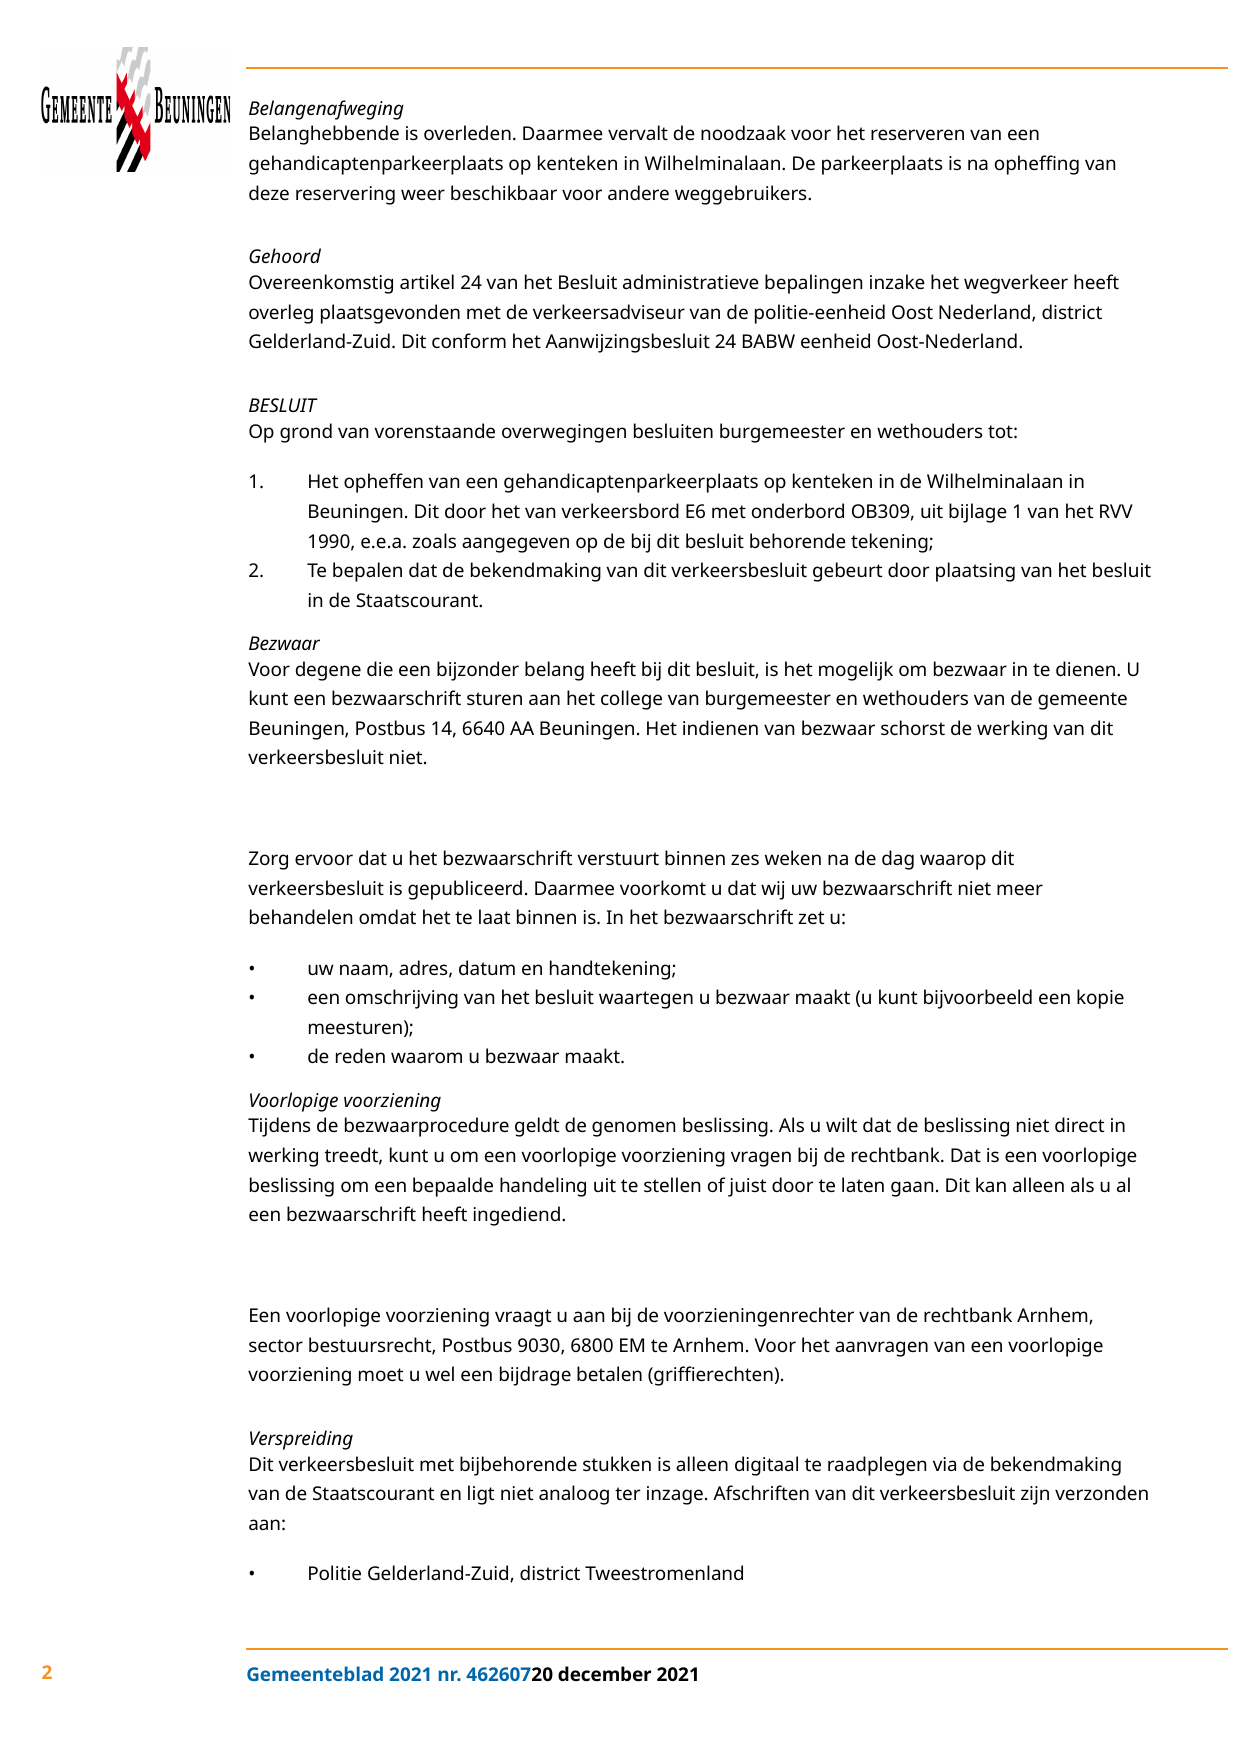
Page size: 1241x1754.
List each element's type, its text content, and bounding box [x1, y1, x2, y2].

text Een voorlopige voorziening vraagt u aan bij de voorzieningenrechter van de rechtbank Arnhem, sector bestuursrecht, Postbus 9030, 6800 EM te Arnhem. Voor het aanvragen van een voorlopige voorziening moet u wel een bijdrage betalen (griffierechten). [248, 1302, 1152, 1387]
text Zorg ervoor dat u het bezwaarschrift verstuurt binnen zes weken na de dag waarop dit verkeersbesluit is gepubliceerd. Daarmee voorkomt u dat wij uw bezwaarschrift niet meer behandelen omdat het te laat binnen is. In het bezwaarschrift zet u: [248, 845, 1152, 930]
text Belangenafweging [248, 95, 1152, 121]
text Verspreiding [248, 1425, 1152, 1451]
text Belanghebbende is overleden. Daarmee vervalt de noodzaak voor het reserveren van een gehandicaptenparkeerplaats op kenteken in Wilhelminalaan. De parkeerplaats is na opheffing van deze reservering weer beschikbaar voor andere weggebruikers. [248, 121, 1152, 205]
text Gehoord [248, 244, 1152, 269]
text BESLUIT [248, 392, 1152, 418]
picture [41, 47, 231, 172]
list een omschrijving van het besluit waartegen u bezwaar maakt (u kunt bijvoorbeeld een kopie meesturen); [248, 984, 1152, 1040]
text Voor degene die een bijzonder belang heeft bij dit besluit, is het mogelijk om bezwaar in te dienen. U kunt een bezwaarschrift sturen aan het college van burgemeester en wethouders van de gemeente Beuningen, Postbus 14, 6640 AA Beuningen. Het indienen van bezwaar schorst de werking van dit verkeersbesluit niet. [248, 656, 1152, 770]
text Bezwaar [248, 630, 1152, 656]
list de reden waarom u bezwaar maakt. [248, 1044, 1152, 1069]
list Het opheffen van een gehandicaptenparkeerplaats op kenteken in de Wilhelminalaan in Beuningen. Dit door het van verkeersbord E6 met onderbord OB309, uit bijlage 1 van het RVV 1990, e.e.a. zoals aangegeven op de bij dit besluit behorende tekening; [248, 469, 1152, 553]
list uw naam, adres, datum en handtekening; [248, 955, 1152, 981]
text Op grond van vorenstaande overwegingen besluiten burgemeester en wethouders tot: [248, 418, 1152, 444]
list Te bepalen dat de bekendmaking van dit verkeersbesluit gebeurt door plaatsing van het besluit in de Staatscourant. [248, 557, 1152, 613]
text Dit verkeersbesluit met bijbehorende stukken is alleen digitaal te raadplegen via de bekendmaking van de Staatscourant en ligt niet analoog ter inzage. Afschriften van dit verkeersbesluit zijn verzonden aan: [248, 1451, 1152, 1536]
text Overeenkomstig artikel 24 van het Besluit administratieve bepalingen inzake het wegverkeer heeft overleg plaatsgevonden met de verkeersadviseur van de politie-eenheid Oost Nederland, district Gelderland-Zuid. Dit conform het Aanwijzingsbesluit 24 BABW eenheid Oost-Nederland. [248, 269, 1152, 354]
list Politie Gelderland-Zuid, district Tweestromenland [248, 1561, 1152, 1586]
text Tijdens de bezwaarprocedure geldt de genomen beslissing. Als u wilt dat de beslissing niet direct in werking treedt, kunt u om een voorlopige voorziening vragen bij de rechtbank. Dat is een voorlopige beslissing om een bepaalde handeling uit te stellen of juist door te laten gaan. Dit kan alleen als u al een bezwaarschrift heeft ingediend. [248, 1113, 1152, 1227]
text Voorlopige voorziening [248, 1087, 1152, 1113]
